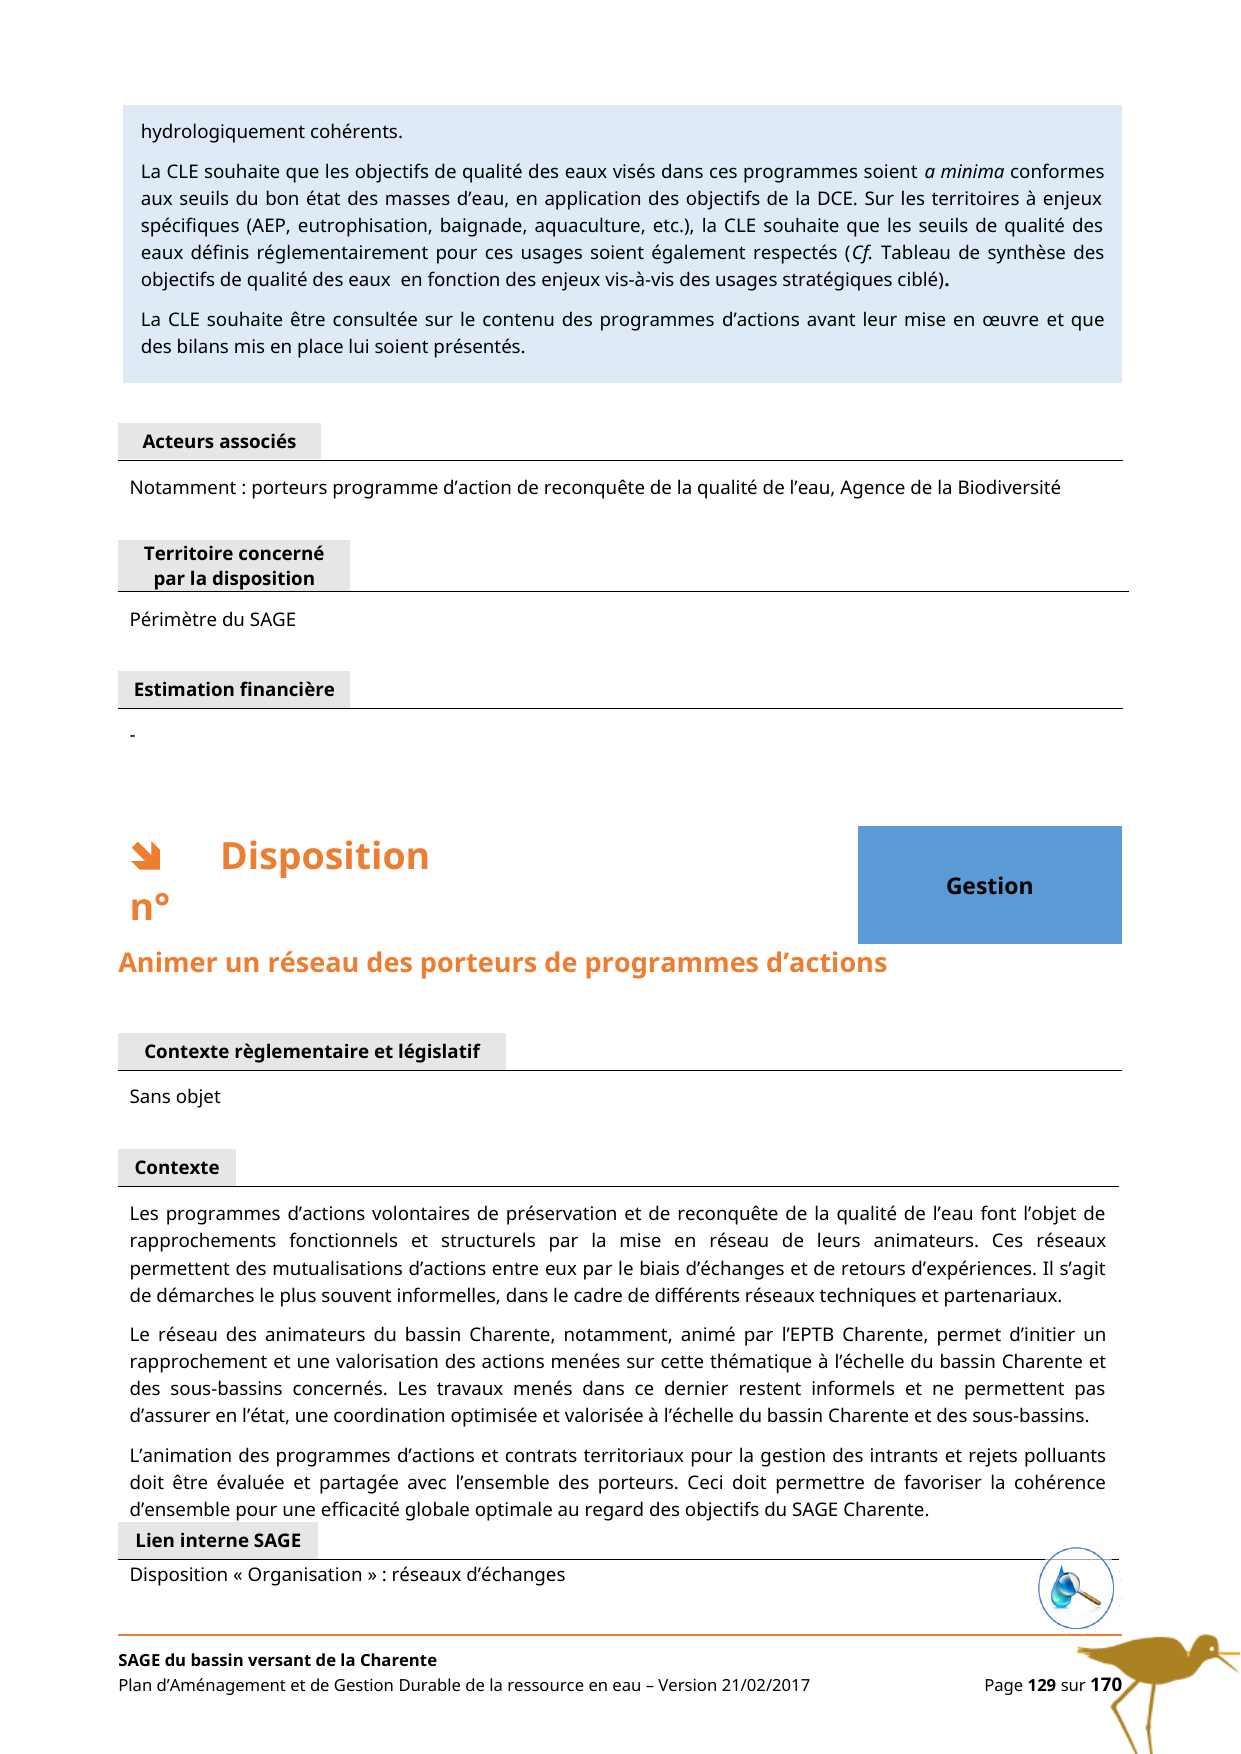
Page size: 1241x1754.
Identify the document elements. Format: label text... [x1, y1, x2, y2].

table_cell Disposition « Organisation » : réseaux d’échanges [118, 1560, 1043, 1600]
table_header Territoire concerné par la disposition [118, 540, 350, 591]
table_header [506, 1033, 1122, 1070]
table_cell [1119, 1186, 1124, 1522]
table_cell [1119, 1522, 1124, 1559]
table_cell hydrologiquement cohérents. La CLE souhaite que les objectifs de qualité des eaux visés dans ces programmes soient a minima conformes aux seuils du bon état des masses d’eau, en application des objectifs de la DCE. Sur les territoires à enjeux spécifiques (AEP, eutrophisation, baignade, aquaculture, etc.), la CLE souhaite que les seuils de qualité des eaux définis réglementairement pour ces usages soient également respectés (Cf. Tableau de synthèse des objectifs de qualité des eaux en fonction des enjeux vis-à-vis des usages stratégiques ciblé). La CLE souhaite être consultée sur le contenu des programmes d’actions avant leur mise en œuvre et que des bilans mis en place lui soient présentés. [123, 105, 1122, 383]
table_header Gestion [858, 826, 1122, 944]
table_header [321, 423, 1123, 459]
table_cell Périmètre du SAGE [118, 592, 1129, 631]
table_header Contexte [118, 1149, 236, 1186]
table_cell [118, 102, 123, 383]
table_cell Les programmes d’actions volontaires de préservation et de reconquête de la qualité de l’eau font l’objet de rapprochements fonctionnels et structurels par la mise en réseau de leurs animateurs. Ces réseaux permettent des mutualisations d’actions entre eux par le biais d’échanges et de retours d’expériences. Il s’agit de démarches le plus souvent informelles, dans le cadre de différents réseaux techniques et partenariaux. Le réseau des animateurs du bassin Charente, notamment, animé par l’EPTB Charente, permet d’initier un rapprochement et une valorisation des actions menées sur cette thématique à l’échelle du bassin Charente et des sous-bassins concernés. Les travaux menés dans ce dernier restent informels et ne permettent pas d’assurer en l’état, une coordination optimisée et valorisée à l’échelle du bassin Charente et des sous-bassins. L’animation des programmes d’actions et contrats territoriaux pour la gestion des intrants et rejets polluants doit être évaluée et partagée avec l’ensemble des porteurs. Ceci doit permettre de favoriser la cohérence d’ensemble pour une efficacité globale optimale au regard des objectifs du SAGE Charente. [118, 1187, 1119, 1522]
table_header [420, 826, 857, 944]
table_cell - [118, 709, 1123, 747]
table_header Estimation financière [118, 671, 350, 708]
table_header  Disposition n° [118, 826, 420, 944]
table_header Contexte règlementaire et législatif [118, 1033, 506, 1070]
subtitle Animer un réseau des porteurs de programmes d’actions [118, 944, 1122, 981]
table_cell [318, 1522, 1119, 1559]
table_cell Lien interne SAGE [118, 1522, 318, 1559]
table_header [1119, 1149, 1124, 1186]
table_header [236, 1149, 1119, 1186]
table_cell Sans objet [118, 1071, 1122, 1109]
table_header [350, 671, 1123, 708]
table_cell [1119, 1559, 1124, 1600]
table_header [350, 540, 1129, 591]
table_header Acteurs associés [118, 423, 321, 459]
table_cell Notamment : porteurs programme d’action de reconquête de la qualité de l’eau, Agence de la Biodiversité [118, 461, 1123, 500]
